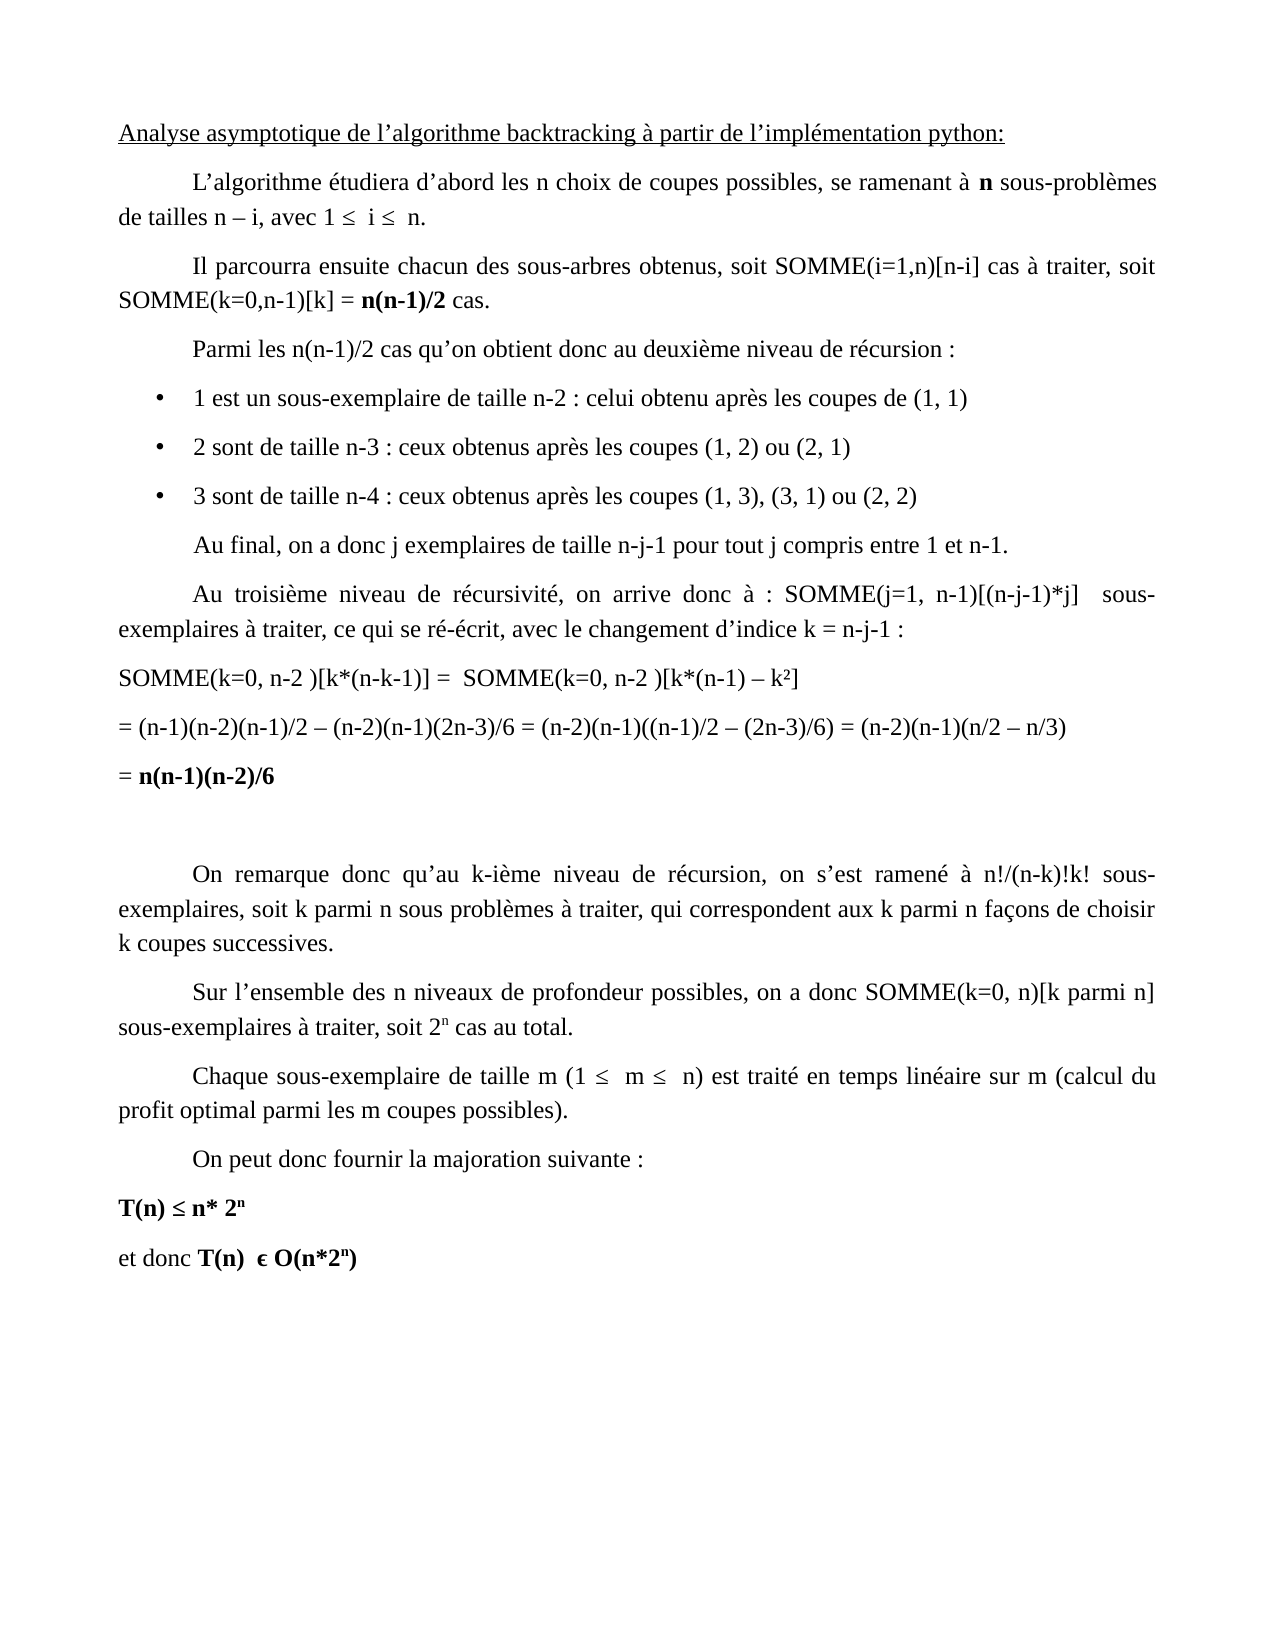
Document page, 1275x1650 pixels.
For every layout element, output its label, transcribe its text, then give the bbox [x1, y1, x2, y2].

list 1 est un sous-exemplaire de taille n-2 : celui obtenu après les coupes de (1, 1) [156, 383, 1157, 412]
text T(n) ≤ n* 2n [118, 1193, 1157, 1222]
text Il parcourra ensuite chacun des sous-arbres obtenus, soit SOMME(i=1,n)[n-i] cas à traiter, soit SOMME(k=0,n-1)[k] = n(n-1)/2 cas. [118, 251, 1157, 314]
text SOMME(k=0, n-2 )[k*(n-k-1)] = SOMME(k=0, n-2 )[k*(n-1) – k²] [118, 663, 1157, 692]
text Au troisième niveau de récursivité, on arrive donc à : SOMME(j=1, n-1)[(n-j-1)*j] sous-exemplaires à traiter, ce qui se ré-écrit, avec le changement d’indice k = n-j-1 : [118, 579, 1157, 643]
list Au final, on a donc j exemplaires de taille n-j-1 pour tout j compris entre 1 et n-1. [156, 531, 1157, 559]
text L’algorithme étudiera d’abord les n choix de coupes possibles, se ramenant à n sous-problèmes de tailles n – i, avec 1 ≤ i ≤ n. [118, 167, 1157, 230]
text = n(n-1)(n-2)/6 [118, 761, 1157, 790]
text On remarque donc qu’au k-ième niveau de récursion, on s’est ramené à n!/(n-k)!k! sous-exemplaires, soit k parmi n sous problèmes à traiter, qui correspondent aux k parmi n façons de choisir k coupes successives. [118, 859, 1157, 957]
text et donc T(n) ϵ O(n*2n) [118, 1243, 1157, 1271]
text Parmi les n(n-1)/2 cas qu’on obtient donc au deuxième niveau de récursion : [118, 334, 1157, 363]
text Sur l’ensemble des n niveaux de profondeur possibles, on a donc SOMME(k=0, n)[k parmi n] sous-exemplaires à traiter, soit 2n cas au total. [118, 977, 1157, 1041]
text On peut donc fournir la majoration suivante : [118, 1144, 1157, 1173]
text Chaque sous-exemplaire de taille m (1 ≤ m ≤ n) est traité en temps linéaire sur m (calcul du profit optimal parmi les m coupes possibles). [118, 1061, 1157, 1124]
text Analyse asymptotique de l’algorithme backtracking à partir de l’implémentation python: [118, 118, 1157, 147]
list 3 sont de taille n-4 : ceux obtenus après les coupes (1, 3), (3, 1) ou (2, 2) [156, 481, 1157, 510]
list 2 sont de taille n-3 : ceux obtenus après les coupes (1, 2) ou (2, 1) [156, 432, 1157, 461]
text = (n-1)(n-2)(n-1)/2 – (n-2)(n-1)(2n-3)/6 = (n-2)(n-1)((n-1)/2 – (2n-3)/6) = (n-2)(n-1)(n/2 – n/3) [118, 712, 1157, 741]
